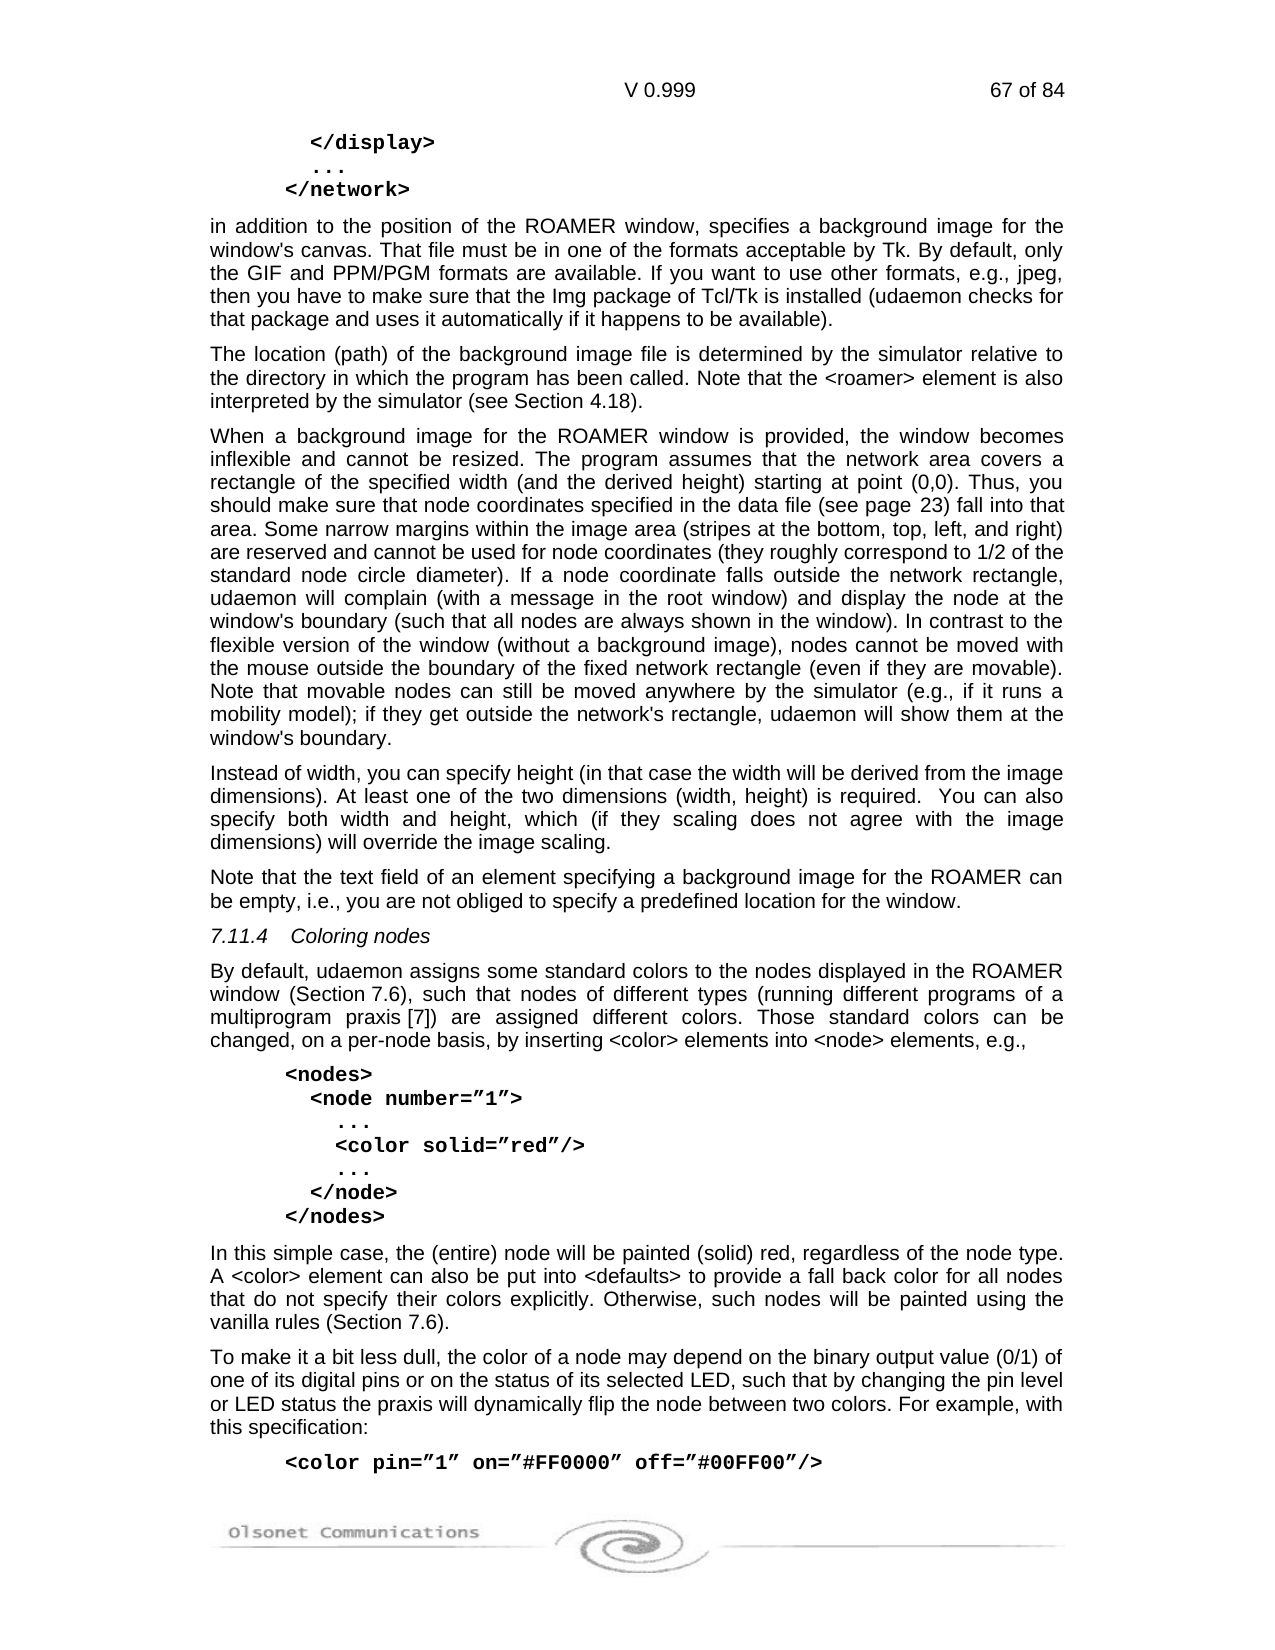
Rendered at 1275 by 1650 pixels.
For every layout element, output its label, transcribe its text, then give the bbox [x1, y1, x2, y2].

text ... [210, 1158, 1065, 1182]
text </node> [210, 1182, 1065, 1206]
text By default, udaemon assigns some standard colors to the nodes displayed in the ROAMER window (Section 7.6), such that nodes of different types (running different programs of a multiprogram praxis [7]) are assigned different colors. Those standard colors can be changed, on a per-node basis, by inserting <color> elements into <node> elements, e.g., [210, 959, 1065, 1052]
text Instead of width, you can specify height (in that case the width will be derived from the image dimensions). At least one of the two dimensions (width, height) is required. You can also specify both width and height, which (if they scaling does not agree with the image dimensions) will override the image scaling. [210, 761, 1065, 854]
subtitle Coloring nodes [210, 924, 1065, 947]
text ... [210, 1111, 1065, 1135]
text Note that the text field of an element specifying a background image for the ROAMER can be empty, i.e., you are not obliged to specify a predefined location for the window. [210, 866, 1065, 912]
text To make it a bit less dull, the color of a node may depend on the binary output value (0/1) of one of its digital pins or on the status of its selected LED, such that by changing the pin level or LED status the praxis will dynamically flip the node between two colors. For example, with this specification: [210, 1346, 1065, 1439]
text </display> [210, 132, 1065, 156]
text </network> [210, 179, 1065, 203]
text in addition to the position of the ROAMER window, specifies a background image for the window's canvas. That file must be in one of the formats acceptable by Tk. By default, only the GIF and PPM/PGM formats are available. If you want to use other formats, e.g., jpeg, then you have to make sure that the Img package of Tcl/Tk is installed (udaemon checks for that package and uses it automatically if it happens to be available). [210, 215, 1065, 331]
text The location (path) of the background image file is determined by the simulator relative to the directory in which the program has been called. Note that the <roamer> element is also interpreted by the simulator (see Section 4.18). [210, 343, 1065, 412]
text </nodes> [210, 1206, 1065, 1229]
text When a background image for the ROAMER window is provided, the window becomes inflexible and cannot be resized. The program assumes that the network area covers a rectangle of the specified width (and the derived height) starting at point (0,0). Thus, you should make sure that node coordinates specified in the data file (see page 24) fall into that area. Some narrow margins within the image area (stripes at the bottom, top, left, and right) are reserved and cannot be used for node coordinates (they roughly correspond to 1/2 of the standard node circle diameter). If a node coordinate falls outside the network rectangle, udaemon will complain (with a message in the root window) and display the node at the window's boundary (such that all nodes are always shown in the window). In contrast to the flexible version of the window (without a background image), nodes cannot be moved with the mouse outside the boundary of the fixed network rectangle (even if they are movable). Note that movable nodes can still be moved anywhere by the simulator (e.g., if it runs a mobility model); if they get outside the network's rectangle, udaemon will show them at the window's boundary. [210, 424, 1065, 749]
text <color pin=”1” on=”#FF0000” off=”#00FF00”/> [210, 1451, 1065, 1476]
text <nodes> [210, 1064, 1065, 1087]
text In this simple case, the (entire) node will be painted (solid) red, regardless of the node type. A <color> element can also be put into <defaults> to provide a fall back color for all nodes that do not specify their colors explicitly. Otherwise, such nodes will be painted using the vanilla rules (Section 7.6). [210, 1241, 1065, 1334]
text <color solid=”red”/> [210, 1135, 1065, 1158]
picture [210, 1504, 1065, 1596]
text <node number=”1”> [210, 1087, 1065, 1111]
text ... [210, 156, 1065, 179]
